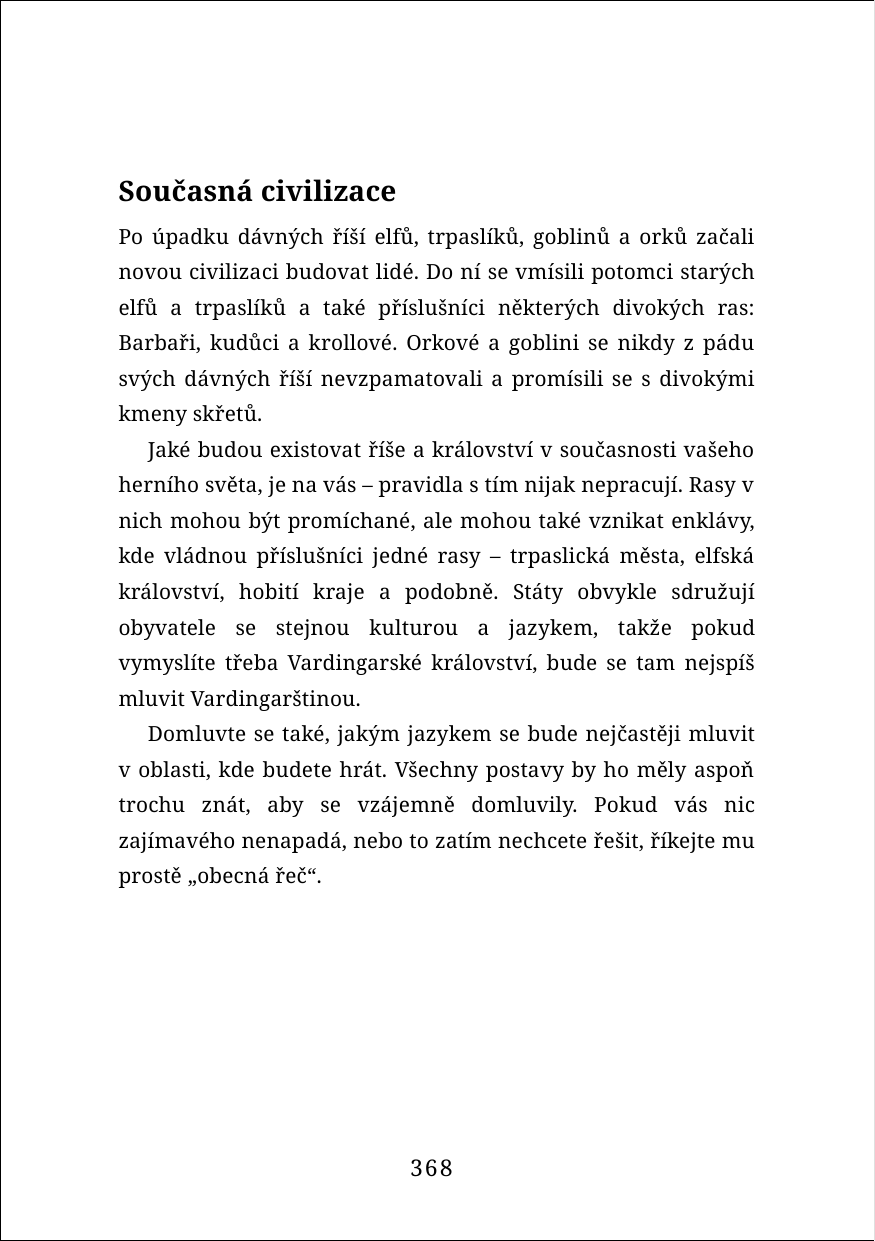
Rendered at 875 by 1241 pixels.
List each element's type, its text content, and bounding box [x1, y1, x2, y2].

subtitle Současná civilizace [118, 172, 756, 210]
text Po úpadku dávných říší elfů, trpaslíků, goblinů a orků začali novou civilizaci budovat lidé. Do ní se vmísili potomci starých elfů a trpaslíků a také příslušníci některých divokých ras: Barbaři, kudůci a krollové. Orkové a goblini se nikdy z pádu svých dávných říší nevzpamatovali a promísili se s divokými kmeny skřetů. Jaké budou existovat říše a království v současnosti vašeho herního světa, je na vás – pravidla s tím nijak nepracují. Rasy v nich mohou být promíchané, ale mohou také vznikat enklávy, kde vládnou příslušníci jedné rasy – trpaslická města, elfská království, hobití kraje a podobně. Státy obvykle sdružují obyvatele se stejnou kulturou a jazykem, takže pokud vymyslíte třeba Vardingarské království, bude se tam nejspíš mluvit Vardingarštinou. Domluvte se také, jakým jazykem se bude nejčastěji mluvit v oblasti, kde budete hrát. Všechny postavy by ho měly aspoň trochu znát, aby se vzájemně domluvily. Pokud vás nic zajímavého nenapadá, nebo to zatím nechcete řešit, říkejte mu prostě „obecná řeč“. [118, 222, 756, 890]
